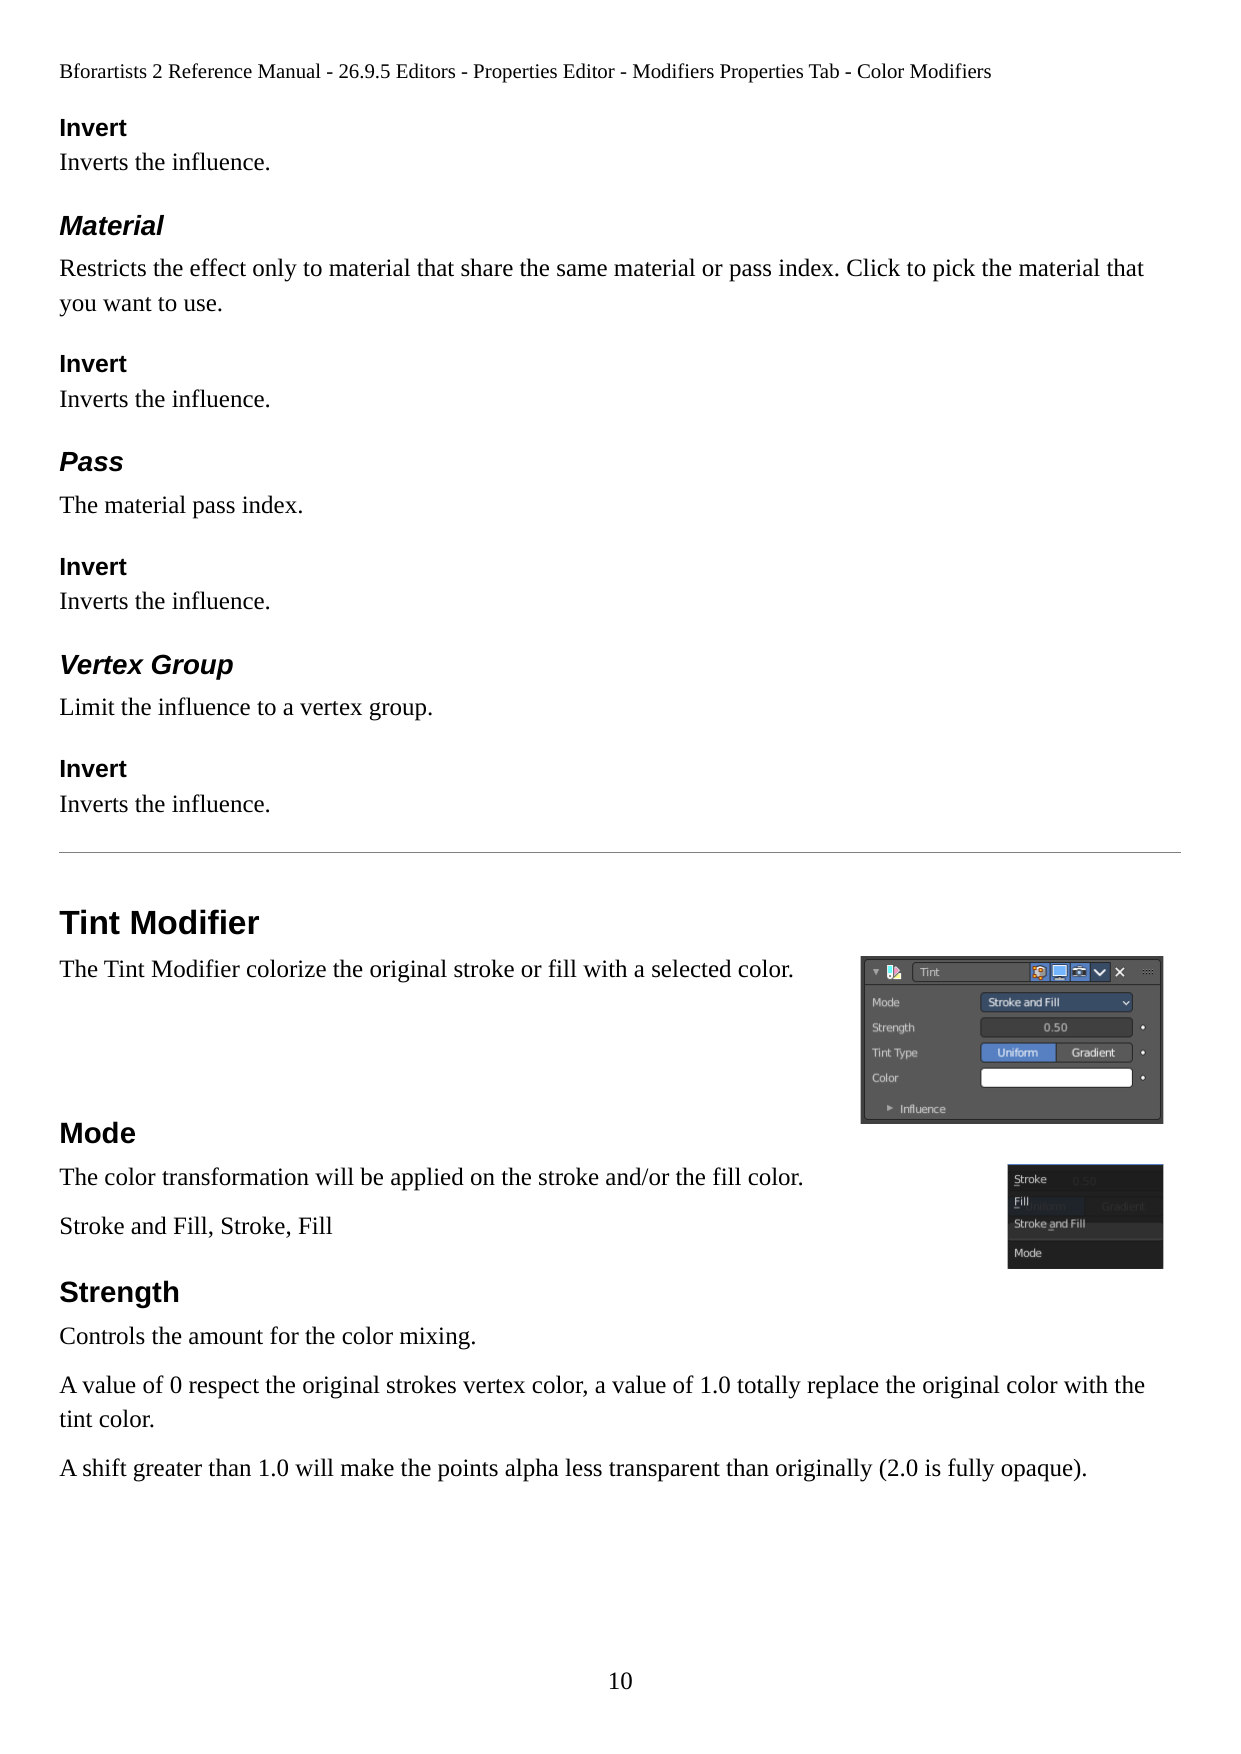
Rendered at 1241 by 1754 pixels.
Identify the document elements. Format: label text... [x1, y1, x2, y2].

text Inverts the influence. [59, 147, 1181, 176]
text Controls the amount for the color mixing. [59, 1321, 1181, 1350]
text Stroke and Fill, Stroke, Fill [59, 1211, 1007, 1240]
subtitle Material [59, 209, 1181, 241]
text The color transformation will be applied on the stroke and/or the fill color. [59, 1162, 1181, 1191]
subtitle Mode [59, 1116, 1181, 1149]
text Inverts the influence. [59, 586, 1181, 615]
picture [1007, 1164, 1164, 1269]
subtitle Tint Modifier [59, 903, 1181, 941]
subtitle Invert [59, 754, 1181, 782]
text Limit the influence to a vertex group. [59, 692, 1181, 721]
subtitle Invert [59, 552, 1181, 580]
subtitle Invert [59, 349, 1181, 378]
text The Tint Modifier colorize the original stroke or fill with a selected color. [59, 954, 1181, 983]
picture [860, 956, 1164, 1124]
text Inverts the influence. [59, 789, 1181, 817]
text The material pass index. [59, 490, 1181, 519]
subtitle Strength [59, 1275, 1181, 1308]
text Inverts the influence. [59, 384, 1181, 413]
subtitle Pass [59, 446, 1181, 478]
subtitle Invert [59, 113, 1181, 141]
text A shift greater than 1.0 will make the points alpha less transparent than originally (2.0 is fully opaque). [59, 1453, 1181, 1482]
subtitle Vertex Group [59, 648, 1181, 680]
text A value of 0 respect the original strokes vertex color, a value of 1.0 totally replace the original color with the tint color. [59, 1370, 1181, 1433]
text Restricts the effect only to material that share the same material or pass index. Click to pick the material that you want to use. [59, 253, 1181, 317]
